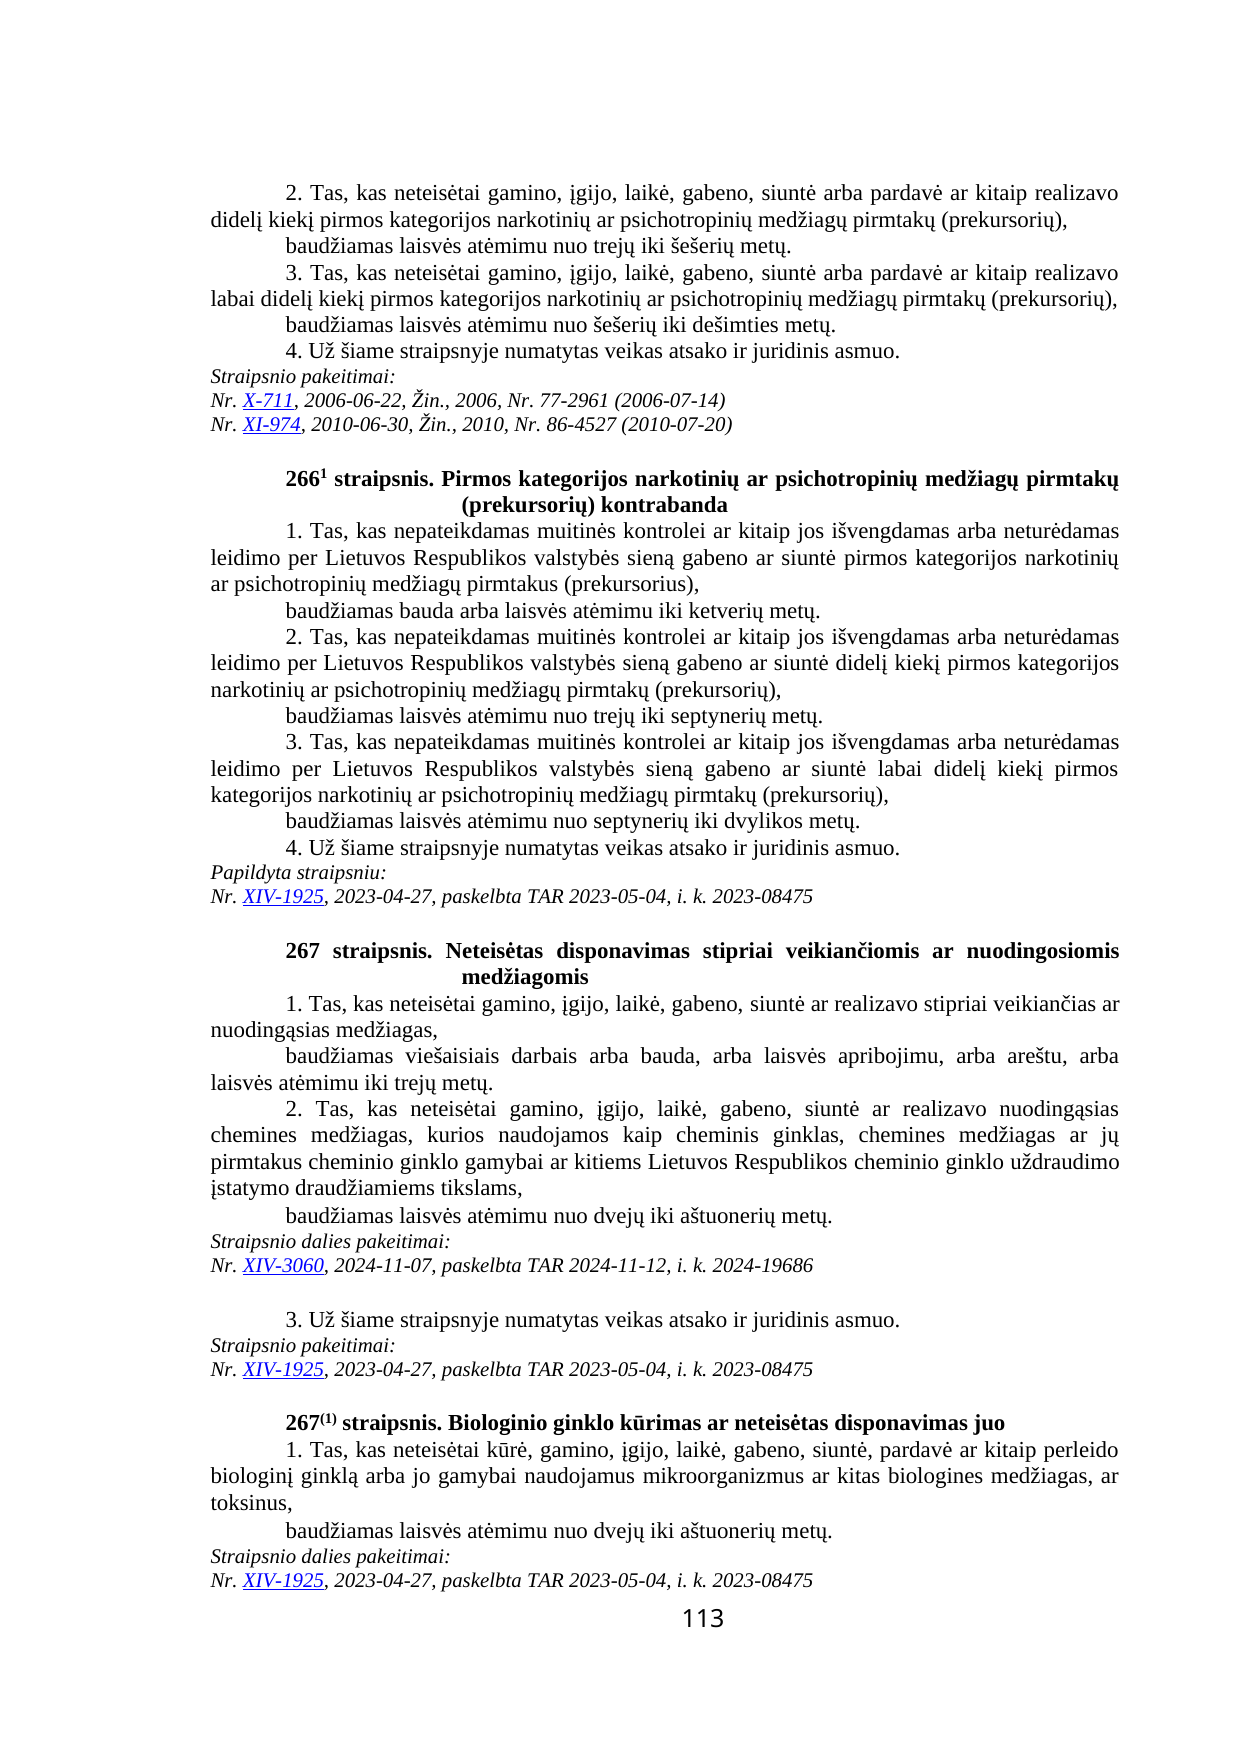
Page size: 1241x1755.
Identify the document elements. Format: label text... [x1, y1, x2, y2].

text 267(1) straipsnis. Biologinio ginklo kūrimas ar neteisėtas disponavimas juo [210, 1409, 1120, 1436]
text baudžiamas laisvės atėmimu nuo septynerių iki dvylikos metų. [210, 807, 1120, 834]
text Nr. XIV-1925, 2023-04-27, paskelbta TAR 2023-05-04, i. k. 2023-08475 [210, 1357, 1120, 1381]
text 2661 straipsnis. Pirmos kategorijos narkotinių ar psichotropinių medžiagų pirmtakų (prekursorių) kontrabanda [285, 465, 1120, 518]
text Nr. XIV-3060, 2024-11-07, paskelbta TAR 2024-11-12, i. k. 2024-19686 [210, 1253, 1120, 1277]
text 1. Tas, kas nepateikdamas muitinės kontrolei ar kitaip jos išvengdamas arba neturėdamas leidimo per Lietuvos Respublikos valstybės sieną gabeno ar siuntė pirmos kategorijos narkotinių ar psichotropinių medžiagų pirmtakus (prekursorius), [210, 518, 1120, 597]
text 2. Tas, kas neteisėtai gamino, įgijo, laikė, gabeno, siuntė ar realizavo nuodingąsias chemines medžiagas, kurios naudojamos kaip cheminis ginklas, chemines medžiagas ar jų pirmtakus cheminio ginklo gamybai ar kitiems Lietuvos Respublikos cheminio ginklo uždraudimo įstatymo draudžiamiems tikslams, [210, 1095, 1120, 1201]
text 3. Tas, kas nepateikdamas muitinės kontrolei ar kitaip jos išvengdamas arba neturėdamas leidimo per Lietuvos Respublikos valstybės sieną gabeno ar siuntė labai didelį kiekį pirmos kategorijos narkotinių ar psichotropinių medžiagų pirmtakų (prekursorių), [210, 728, 1120, 807]
text 267 straipsnis. Neteisėtas disponavimas stipriai veikiančiomis ar nuodingosiomis medžiagomis [285, 937, 1120, 990]
text 1. Tas, kas neteisėtai kūrė, gamino, įgijo, laikė, gabeno, siuntė, pardavė ar kitaip perleido biologinį ginklą arba jo gamybai naudojamus mikroorganizmus ar kitas biologines medžiagas, ar toksinus, [210, 1436, 1120, 1515]
text Straipsnio dalies pakeitimai: [210, 1544, 1120, 1568]
text baudžiamas laisvės atėmimu nuo šešerių iki dešimties metų. [210, 311, 1120, 338]
text baudžiamas bauda arba laisvės atėmimu iki ketverių metų. [210, 597, 1120, 623]
text Straipsnio dalies pakeitimai: [210, 1229, 1120, 1253]
text baudžiamas laisvės atėmimu nuo trejų iki septynerių metų. [210, 702, 1120, 728]
text 4. Už šiame straipsnyje numatytas veikas atsako ir juridinis asmuo. [210, 834, 1120, 860]
text Papildyta straipsniu: [210, 860, 1120, 884]
text baudžiamas laisvės atėmimu nuo dvejų iki aštuonerių metų. [210, 1201, 1120, 1229]
text Nr. X-711, 2006-06-22, Žin., 2006, Nr. 77-2961 (2006-07-14) [210, 388, 1120, 412]
text 4. Už šiame straipsnyje numatytas veikas atsako ir juridinis asmuo. [210, 338, 1120, 364]
text Nr. XIV-1925, 2023-04-27, paskelbta TAR 2023-05-04, i. k. 2023-08475 [210, 884, 1120, 908]
text 3. Tas, kas neteisėtai gamino, įgijo, laikė, gabeno, siuntė arba pardavė ar kitaip realizavo labai didelį kiekį pirmos kategorijos narkotinių ar psichotropinių medžiagų pirmtakų (prekursorių), [210, 258, 1120, 311]
text Straipsnio pakeitimai: [210, 364, 1120, 388]
text 3. Už šiame straipsnyje numatytas veikas atsako ir juridinis asmuo. [210, 1306, 1120, 1333]
text Nr. XI-974, 2010-06-30, Žin., 2010, Nr. 86-4527 (2010-07-20) [210, 412, 1120, 436]
text Straipsnio pakeitimai: [210, 1333, 1120, 1357]
text baudžiamas laisvės atėmimu nuo trejų iki šešerių metų. [210, 232, 1120, 258]
text 2. Tas, kas neteisėtai gamino, įgijo, laikė, gabeno, siuntė arba pardavė ar kitaip realizavo didelį kiekį pirmos kategorijos narkotinių ar psichotropinių medžiagų pirmtakų (prekursorių), [210, 179, 1120, 232]
text Nr. XIV-1925, 2023-04-27, paskelbta TAR 2023-05-04, i. k. 2023-08475 [210, 1568, 1120, 1592]
text 1. Tas, kas neteisėtai gamino, įgijo, laikė, gabeno, siuntė ar realizavo stipriai veikiančias ar nuodingąsias medžiagas, [210, 990, 1120, 1042]
text baudžiamas laisvės atėmimu nuo dvejų iki aštuonerių metų. [210, 1515, 1120, 1544]
text 2. Tas, kas nepateikdamas muitinės kontrolei ar kitaip jos išvengdamas arba neturėdamas leidimo per Lietuvos Respublikos valstybės sieną gabeno ar siuntė didelį kiekį pirmos kategorijos narkotinių ar psichotropinių medžiagų pirmtakų (prekursorių), [210, 623, 1120, 702]
text baudžiamas viešaisiais darbais arba bauda, arba laisvės apribojimu, arba areštu, arba laisvės atėmimu iki trejų metų. [210, 1042, 1120, 1095]
